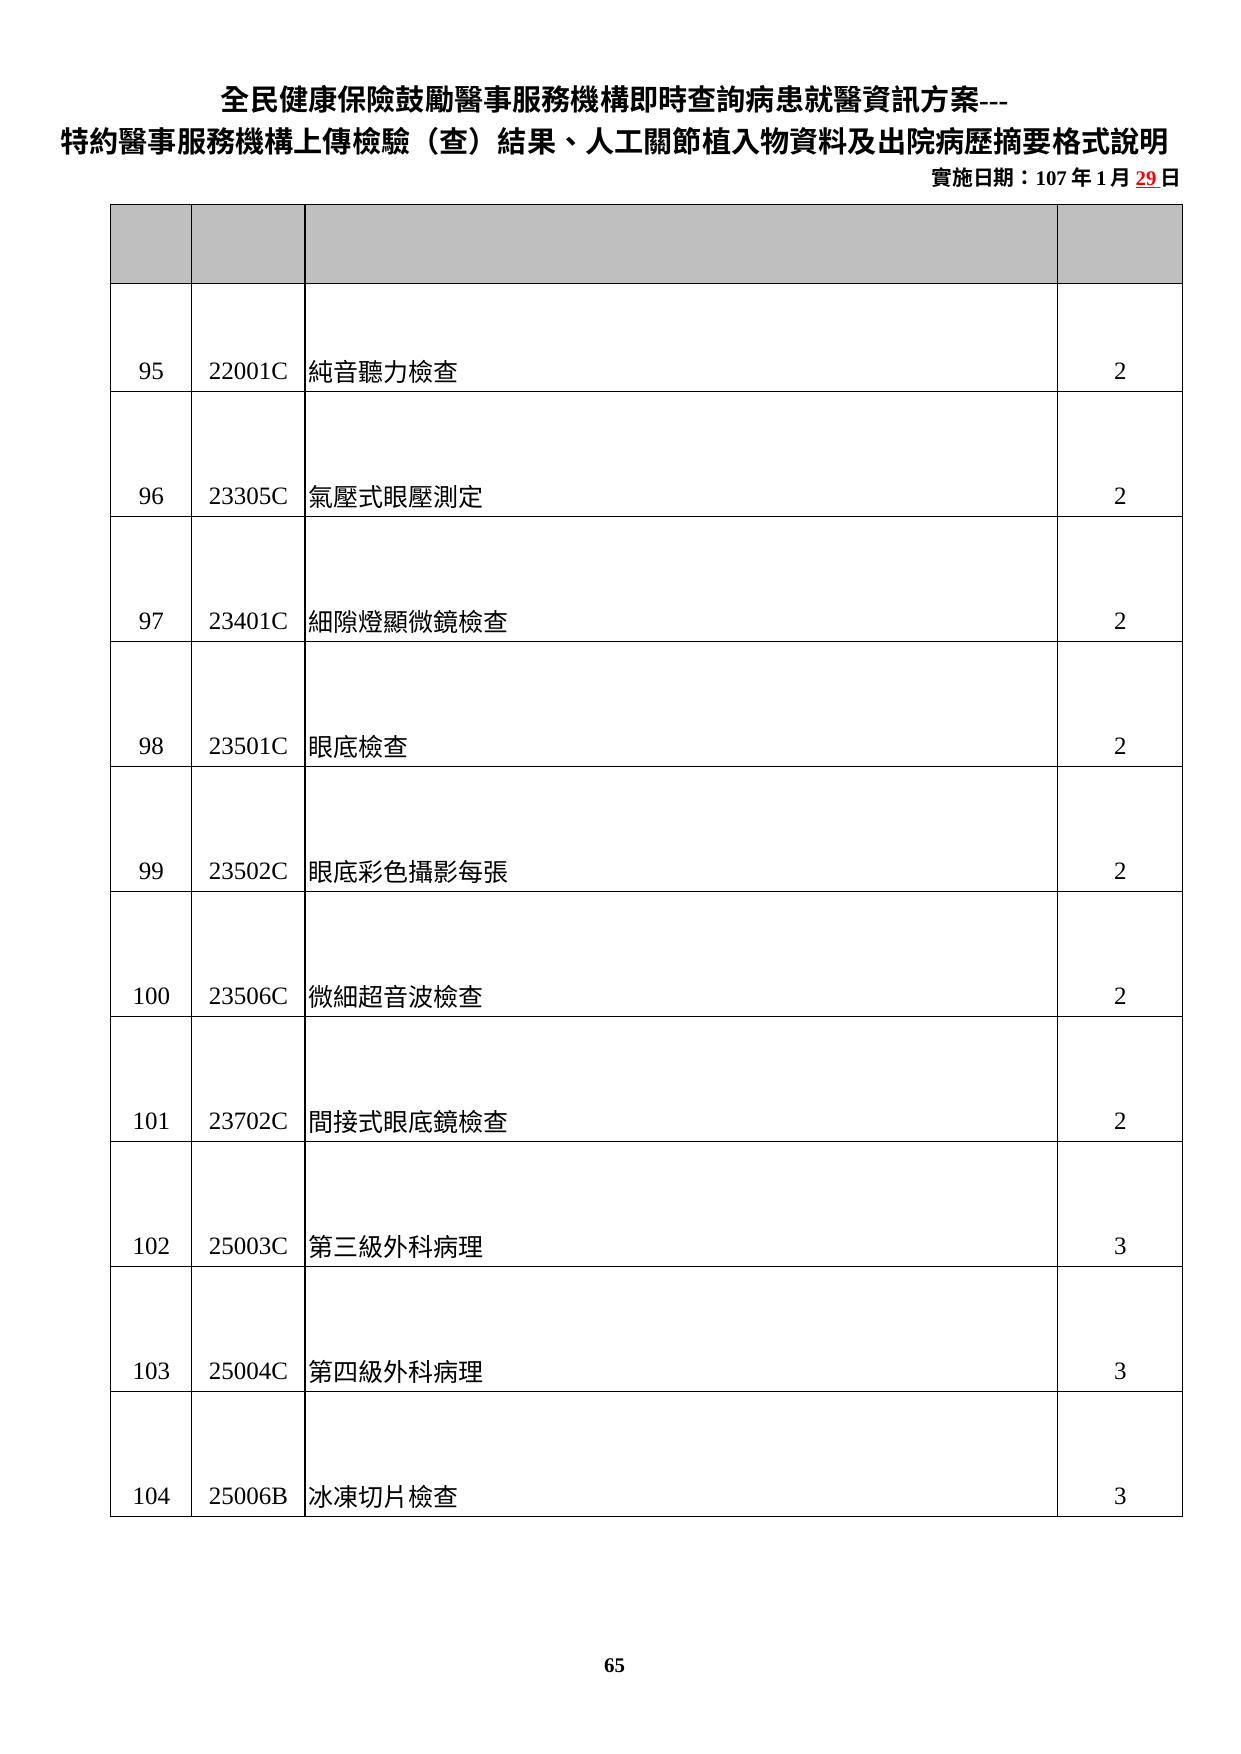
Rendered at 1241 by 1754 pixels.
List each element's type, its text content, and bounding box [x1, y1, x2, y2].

table_cell 23506C [192, 892, 304, 1016]
table_header [192, 205, 304, 283]
table_header [1058, 205, 1182, 283]
table_cell 104 [111, 1392, 191, 1516]
table_header [306, 205, 1057, 283]
table_cell 3 [1058, 1392, 1182, 1516]
table_cell 眼底彩色攝影每張 [306, 767, 1057, 891]
table_cell 冰凍切片檢查 [306, 1392, 1057, 1516]
table_cell 2 [1058, 767, 1182, 891]
table_cell 間接式眼底鏡檢查 [306, 1017, 1057, 1141]
table_cell 眼底檢查 [306, 642, 1057, 766]
table_cell 第四級外科病理 [306, 1267, 1057, 1391]
table_cell 純音聽力檢查 [306, 284, 1057, 391]
table_cell 微細超音波檢查 [306, 892, 1057, 1016]
table_cell 23502C [192, 767, 304, 891]
table_cell 細隙燈顯微鏡檢查 [306, 517, 1057, 641]
table_cell 氣壓式眼壓測定 [306, 392, 1057, 516]
table_cell 96 [111, 392, 191, 516]
table_cell 2 [1058, 392, 1182, 516]
table_cell 3 [1058, 1267, 1182, 1391]
table_cell 25004C [192, 1267, 304, 1391]
table_header [111, 205, 191, 283]
table_cell 2 [1058, 1017, 1182, 1141]
table_cell 2 [1058, 284, 1182, 391]
table_cell 2 [1058, 642, 1182, 766]
table_cell 100 [111, 892, 191, 1016]
table_cell 22001C [192, 284, 304, 391]
table_cell 95 [111, 284, 191, 391]
table_cell 23501C [192, 642, 304, 766]
table_cell 2 [1058, 517, 1182, 641]
table_cell 23401C [192, 517, 304, 641]
table_cell 101 [111, 1017, 191, 1141]
table_cell 98 [111, 642, 191, 766]
table_cell 97 [111, 517, 191, 641]
table_cell 102 [111, 1142, 191, 1266]
table_cell 103 [111, 1267, 191, 1391]
table_cell 23305C [192, 392, 304, 516]
table_cell 第三級外科病理 [306, 1142, 1057, 1266]
table_cell 25003C [192, 1142, 304, 1266]
table_cell 2 [1058, 892, 1182, 1016]
table_cell 23702C [192, 1017, 304, 1141]
table_cell 25006B [192, 1392, 304, 1516]
table_cell 3 [1058, 1142, 1182, 1266]
table_cell 99 [111, 767, 191, 891]
